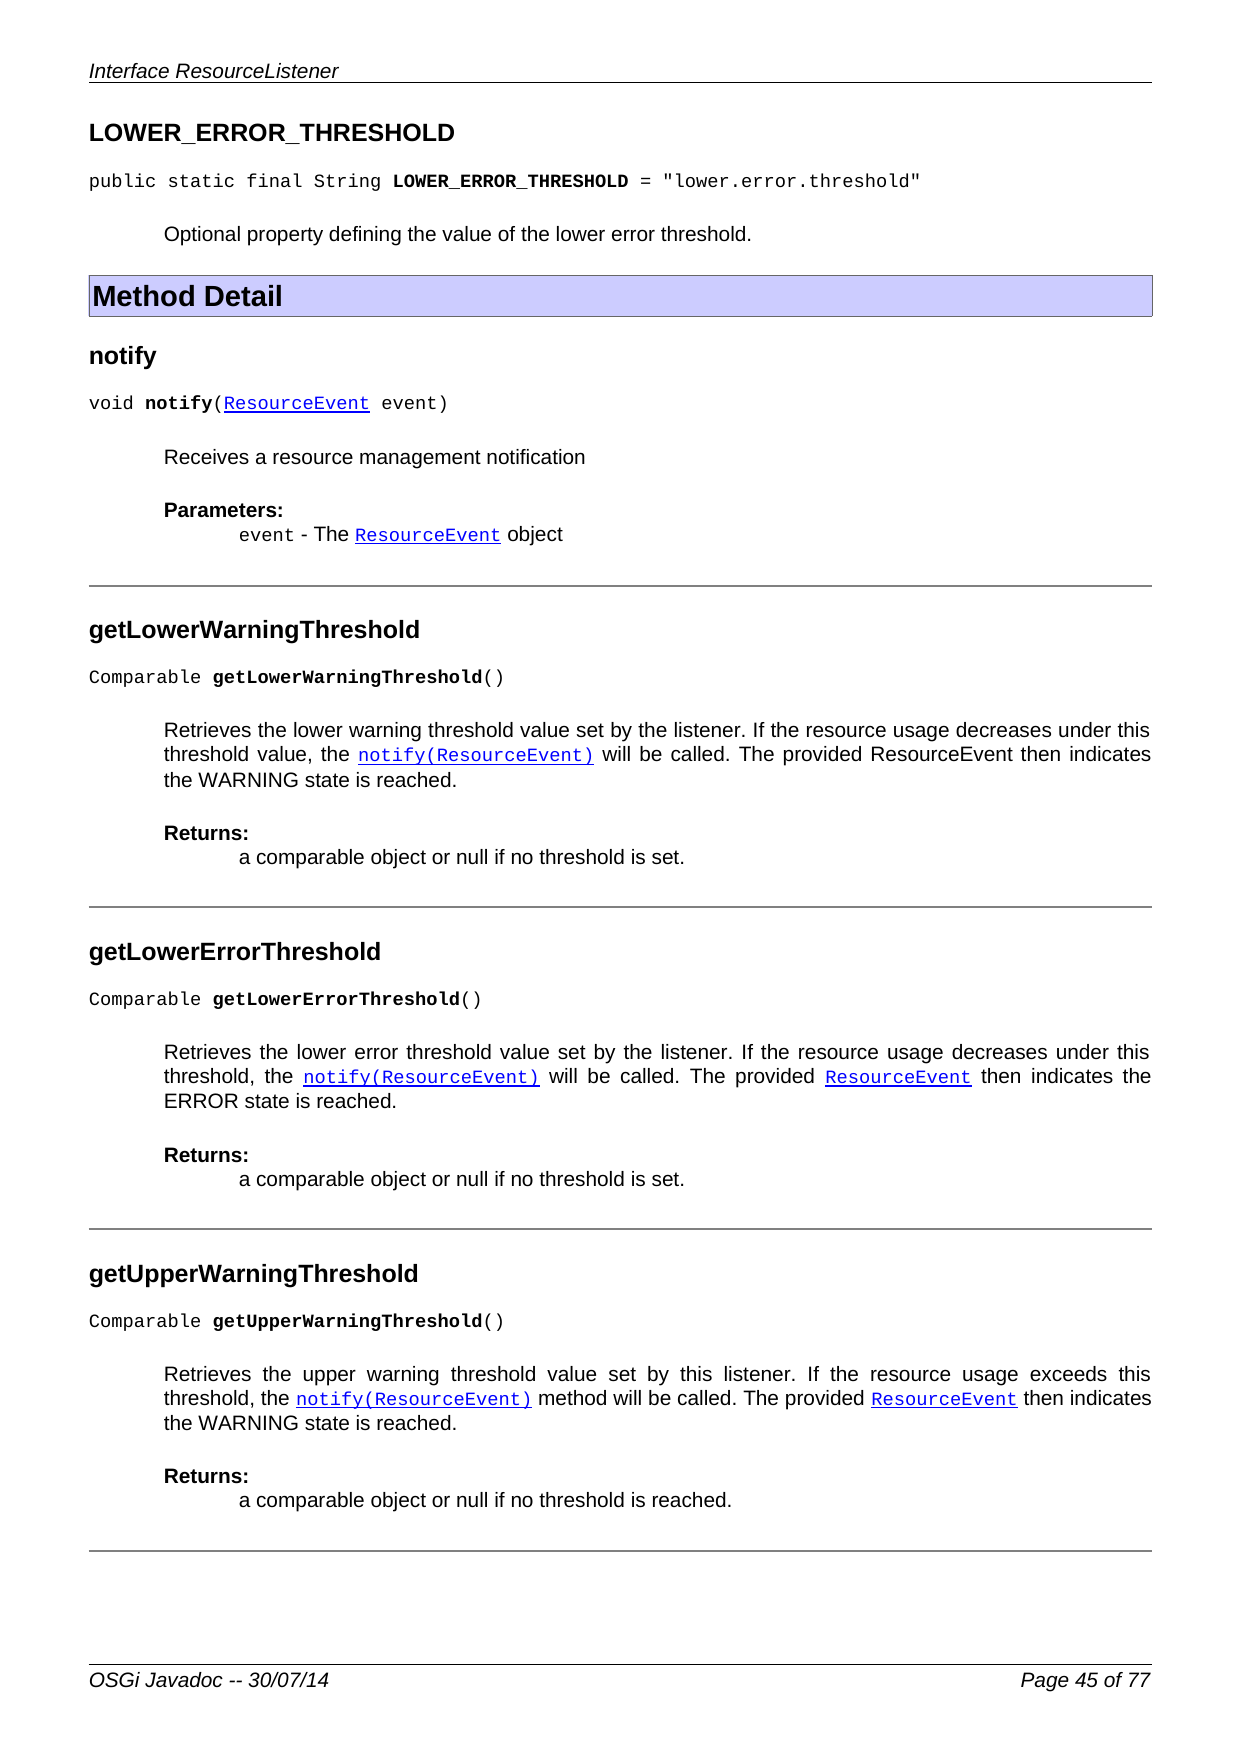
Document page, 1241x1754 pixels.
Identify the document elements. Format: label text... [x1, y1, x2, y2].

text event - The ResourceEvent object [238, 522, 1152, 547]
text Parameters: [163, 498, 1152, 522]
text a comparable object or null if no threshold is set. [238, 844, 1152, 868]
subtitle getUpperWarningThreshold [88, 1258, 1152, 1287]
subtitle Method Detail [90, 276, 1152, 316]
text Receives a resource management notification [163, 444, 1152, 468]
subtitle getLowerErrorThreshold [88, 937, 1152, 966]
text Returns: [163, 821, 1152, 844]
text Returns: [163, 1464, 1152, 1488]
text Retrieves the lower error threshold value set by the listener. If the resource usage decreases under this threshold, the notify(ResourceEvent) will be called. The provided ResourceEvent then indicates the ERROR state is reached. [163, 1040, 1152, 1113]
text Optional property defining the value of the lower error threshold. [163, 222, 1152, 246]
text Retrieves the lower warning threshold value set by the listener. If the resource usage decreases under this threshold value, the notify(ResourceEvent) will be called. The provided ResourceEvent then indicates the WARNING state is reached. [163, 718, 1152, 791]
text Comparable getUpperWarningThreshold() [88, 1311, 1152, 1333]
text a comparable object or null if no threshold is reached. [238, 1488, 1152, 1512]
subtitle notify [88, 341, 1152, 370]
text public static final String LOWER_ERROR_THRESHOLD = "lower.error.threshold" [88, 171, 1152, 193]
text Retrieves the upper warning threshold value set by this listener. If the resource usage exceeds this threshold, the notify(ResourceEvent) method will be called. The provided ResourceEvent then indicates the WARNING state is reached. [163, 1362, 1152, 1435]
text Comparable getLowerErrorThreshold() [88, 990, 1152, 1011]
text Returns: [163, 1142, 1152, 1166]
subtitle getLowerWarningThreshold [88, 615, 1152, 644]
subtitle LOWER_ERROR_THRESHOLD [88, 118, 1152, 147]
text Comparable getLowerWarningThreshold() [88, 668, 1152, 689]
text void notify(ResourceEvent event) [88, 394, 1152, 415]
text a comparable object or null if no threshold is set. [238, 1166, 1152, 1190]
